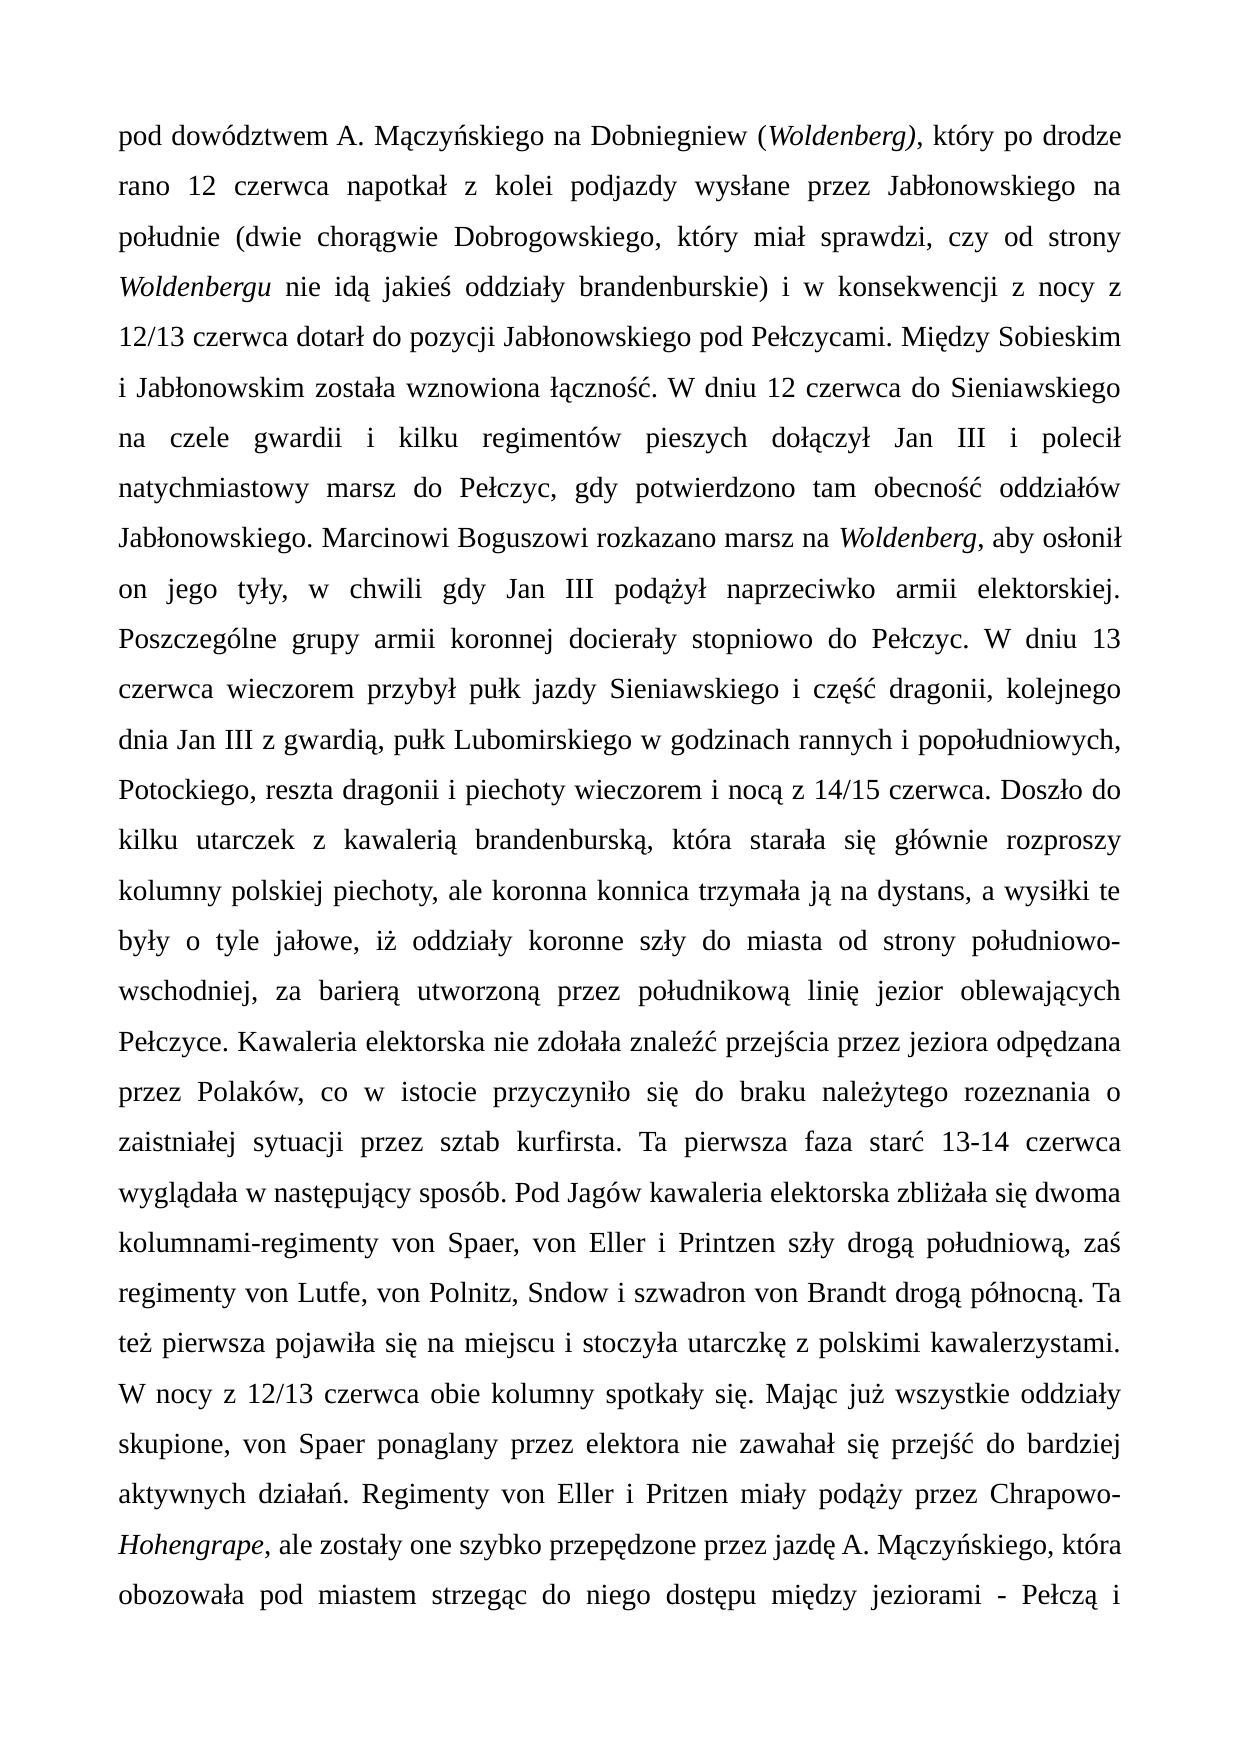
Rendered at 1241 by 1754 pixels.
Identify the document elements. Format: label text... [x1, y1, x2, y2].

text pod dowództwem A. Mączyńskiego na Dobniegniew (Woldenberg), który po drodze rano 12 czerwca napotkał z kolei podjazdy wysłane przez Jabłonowskiego na południe (dwie chorągwie Dobrogowskiego, który miał sprawdzi, czy od strony Woldenbergu nie idą jakieś oddziały brandenburskie) i w konsekwencji z nocy z 12/13 czerwca dotarł do pozycji Jabłonowskiego pod Pełczycami. Między Sobieskim i Jabłonowskim została wznowiona łączność. W dniu 12 czerwca do Sieniawskiego na czele gwardii i kilku regimentów pieszych dołączył Jan III i polecił natychmiastowy marsz do Pełczyc, gdy potwierdzono tam obecność oddziałów Jabłonowskiego. Marcinowi Boguszowi rozkazano marsz na Woldenberg, aby osłonił on jego tyły, w chwili gdy Jan III podążył naprzeciwko armii elektorskiej. Poszczególne grupy armii koronnej docierały stopniowo do Pełczyc. W dniu 13 czerwca wieczorem przybył pułk jazdy Sieniawskiego i część dragonii, kolejnego dnia Jan III z gwardią, pułk Lubomirskiego w godzinach rannych i popołudniowych, Potockiego, reszta dragonii i piechoty wieczorem i nocą z 14/15 czerwca. Doszło do kilku utarczek z kawalerią brandenburską, która starała się głównie rozproszy kolumny polskiej piechoty, ale koronna konnica trzymała ją na dystans, a wysiłki te były o tyle jałowe, iż oddziały koronne szły do miasta od strony południowo-wschodniej, za barierą utworzoną przez południkową linię jezior oblewających Pełczyce. Kawaleria elektorska nie zdołała znaleźć przejścia przez jeziora odpędzana przez Polaków, co w istocie przyczyniło się do braku należytego rozeznania o zaistniałej sytuacji przez sztab kurfirsta. Ta pierwsza faza starć 13-14 czerwca wyglądała w następujący sposób. Pod Jagów kawaleria elektorska zbliżała się dwoma kolumnami-regimenty von Spaer, von Eller i Printzen szły drogą południową, zaś regimenty von Lutfe, von Polnitz, Sndow i szwadron von Brandt drogą północną. Ta też pierwsza pojawiła się na miejscu i stoczyła utarczkę z polskimi kawalerzystami. W nocy z 12/13 czerwca obie kolumny spotkały się. Mając już wszystkie oddziały skupione, von Spaer ponaglany przez elektora nie zawahał się przejść do bardziej aktywnych działań. Regimenty von Eller i Pritzen miały podąży przez Chrapowo-Hohengrape, ale zostały one szybko przepędzone przez jazdę A. Mączyńskiego, która obozowała pod miastem strzegąc do niego dostępu między jeziorami - Pełczą i [118, 118, 1122, 1611]
